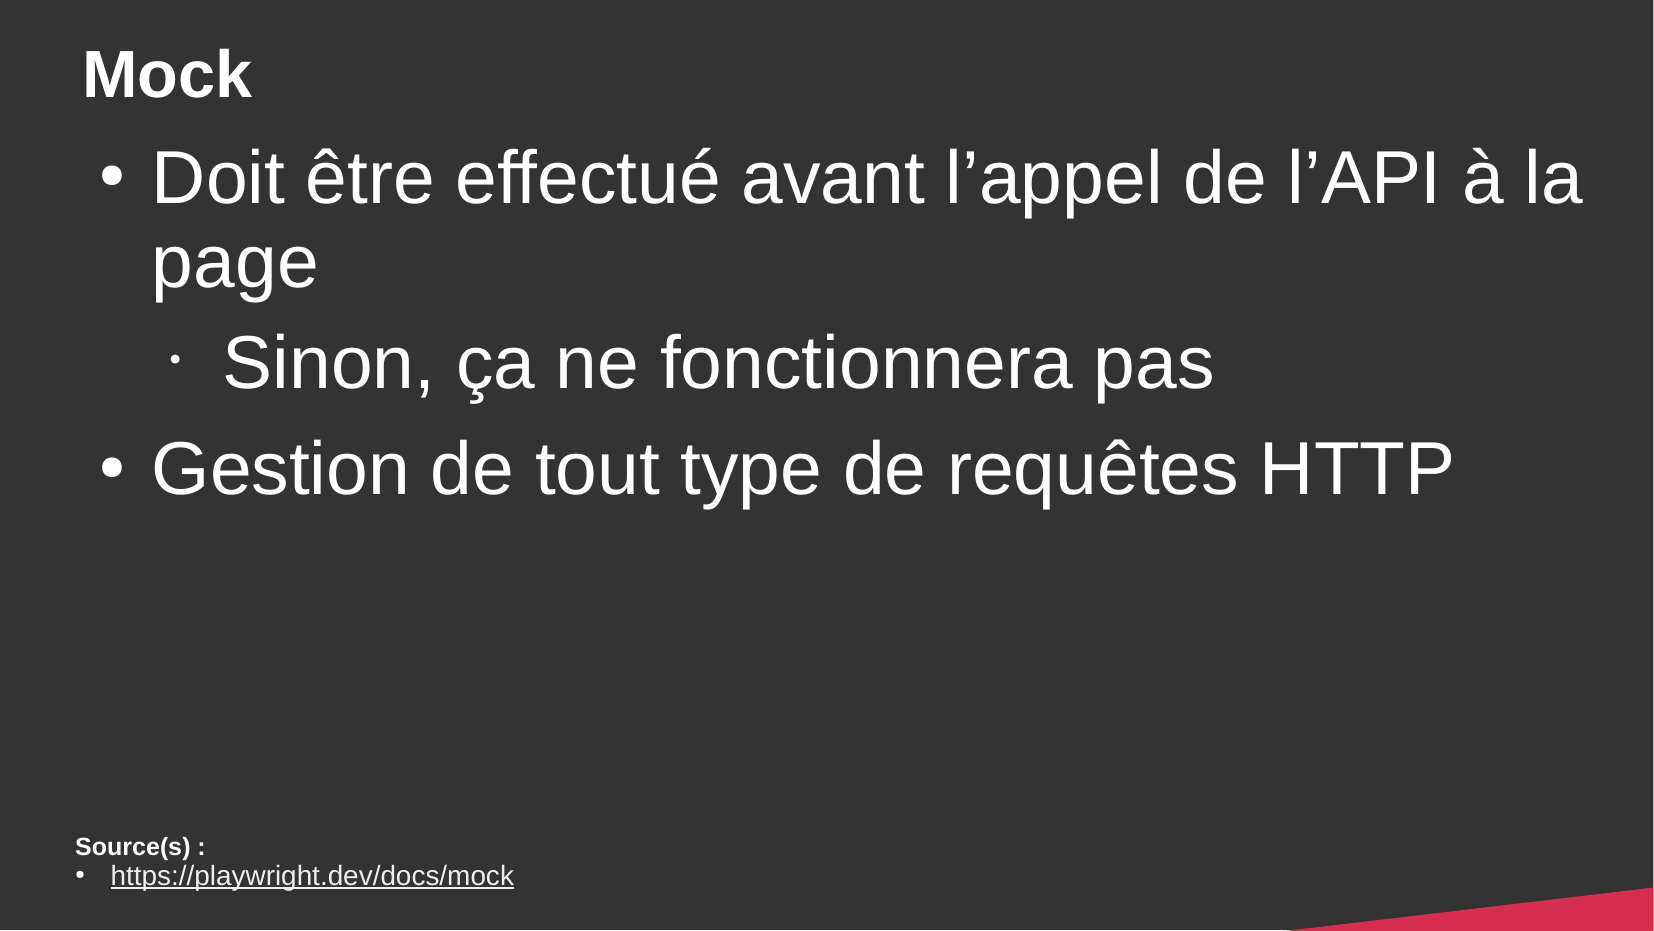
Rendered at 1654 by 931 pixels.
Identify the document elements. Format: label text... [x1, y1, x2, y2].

text_box [1546, 887, 1654, 931]
text_box Source(s) : https://playwright.dev/docs/mock [60, 762, 1546, 931]
list Doit être effectué avant l’appel de l’API à la page Sinon, ça ne fonctionnera pas Gestion de tout type de requêtes HTTP [80, 135, 1619, 709]
title Mock [82, 37, 1571, 112]
